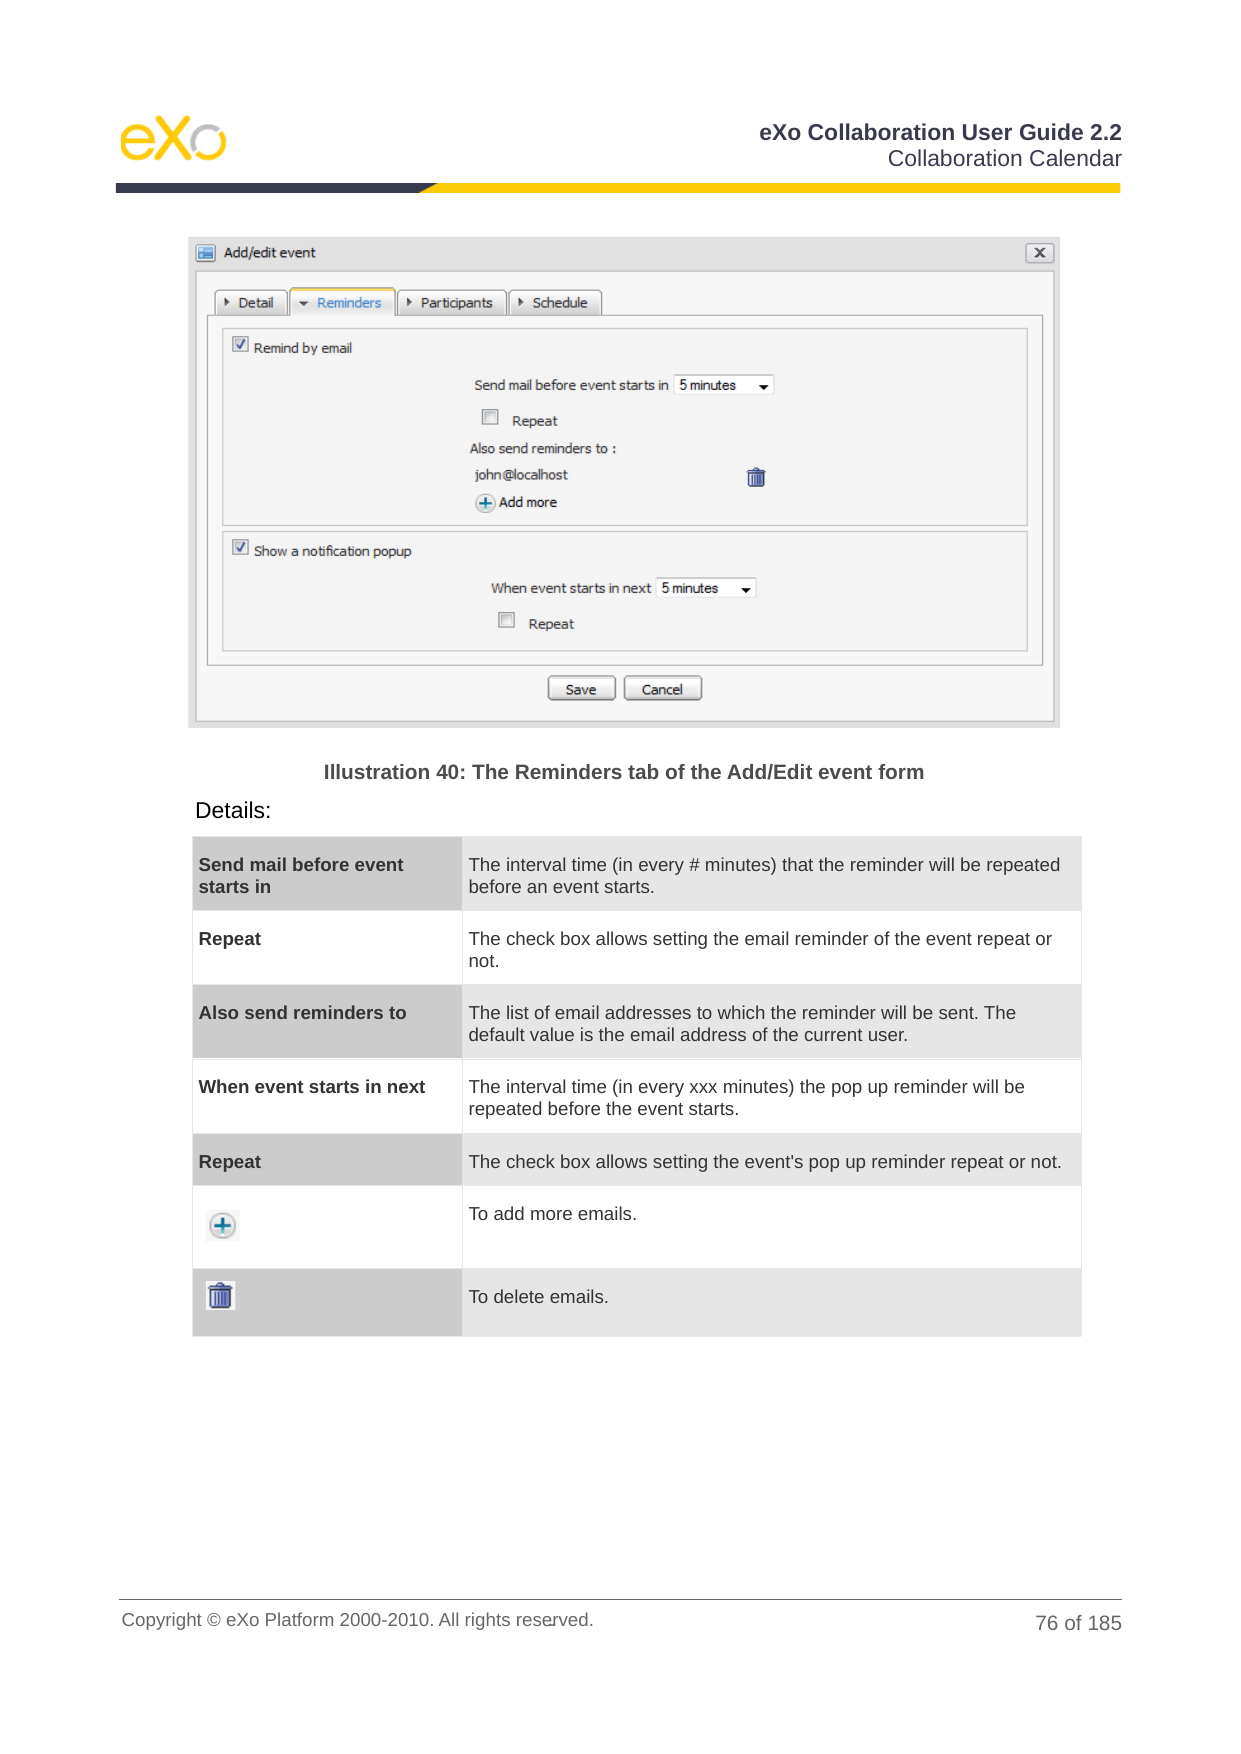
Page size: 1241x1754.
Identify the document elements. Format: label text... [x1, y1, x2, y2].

table_cell The check box allows setting the email reminder of the event repeat or not. [463, 911, 1081, 984]
list Details: [157, 223, 1122, 823]
table_cell When event starts in next [193, 1060, 462, 1133]
table_cell Also send reminders to [193, 985, 462, 1058]
table_cell The list of email addresses to which the reminder will be sent. The default value is the email address of the current user. [463, 985, 1081, 1058]
table_cell Repeat [193, 1134, 462, 1185]
table_cell To delete emails. [463, 1269, 1081, 1336]
table_header Send mail before event starts in [193, 837, 462, 910]
table_cell To add more emails. [463, 1186, 1081, 1268]
table_cell [193, 1269, 462, 1336]
picture [188, 237, 1061, 728]
table_cell The check box allows setting the event's pop up reminder repeat or not. [463, 1134, 1081, 1185]
table_cell [193, 1186, 462, 1268]
table_header The interval time (in every # minutes) that the reminder will be repeated before an event starts. [463, 837, 1081, 910]
list Illustration 40: The Reminders tab of the Add/Edit event form [168, 728, 1081, 783]
picture [115, 183, 1121, 193]
picture [120, 115, 227, 161]
picture [205, 1281, 236, 1310]
picture [205, 1210, 240, 1242]
table_cell Repeat [193, 911, 462, 984]
table_cell The interval time (in every xxx minutes) the pop up reminder will be repeated before the event starts. [463, 1060, 1081, 1133]
